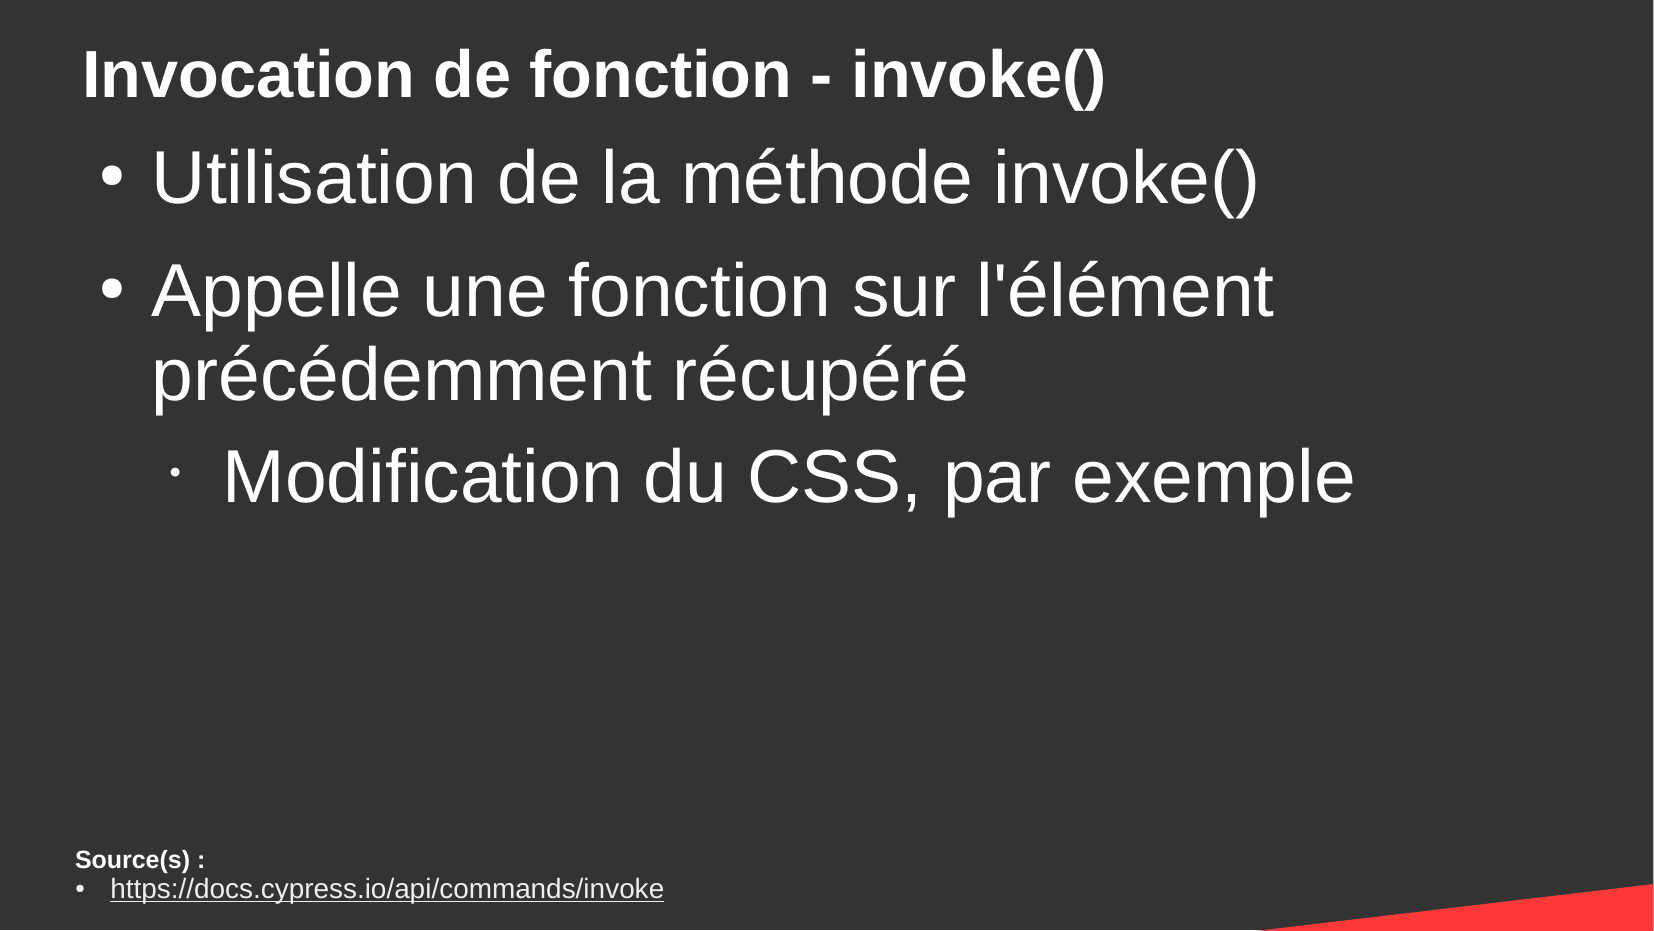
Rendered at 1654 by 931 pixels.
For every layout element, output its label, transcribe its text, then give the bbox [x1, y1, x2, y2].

title Invocation de fonction - invoke() [82, 37, 1571, 112]
text_box [1255, 884, 1654, 931]
list Utilisation de la méthode invoke() Appelle une fonction sur l'élément précédemment récupéré Modification du CSS, par exemple [80, 135, 1619, 721]
text_box Source(s) : https://docs.cypress.io/api/commands/invoke [60, 744, 1546, 913]
